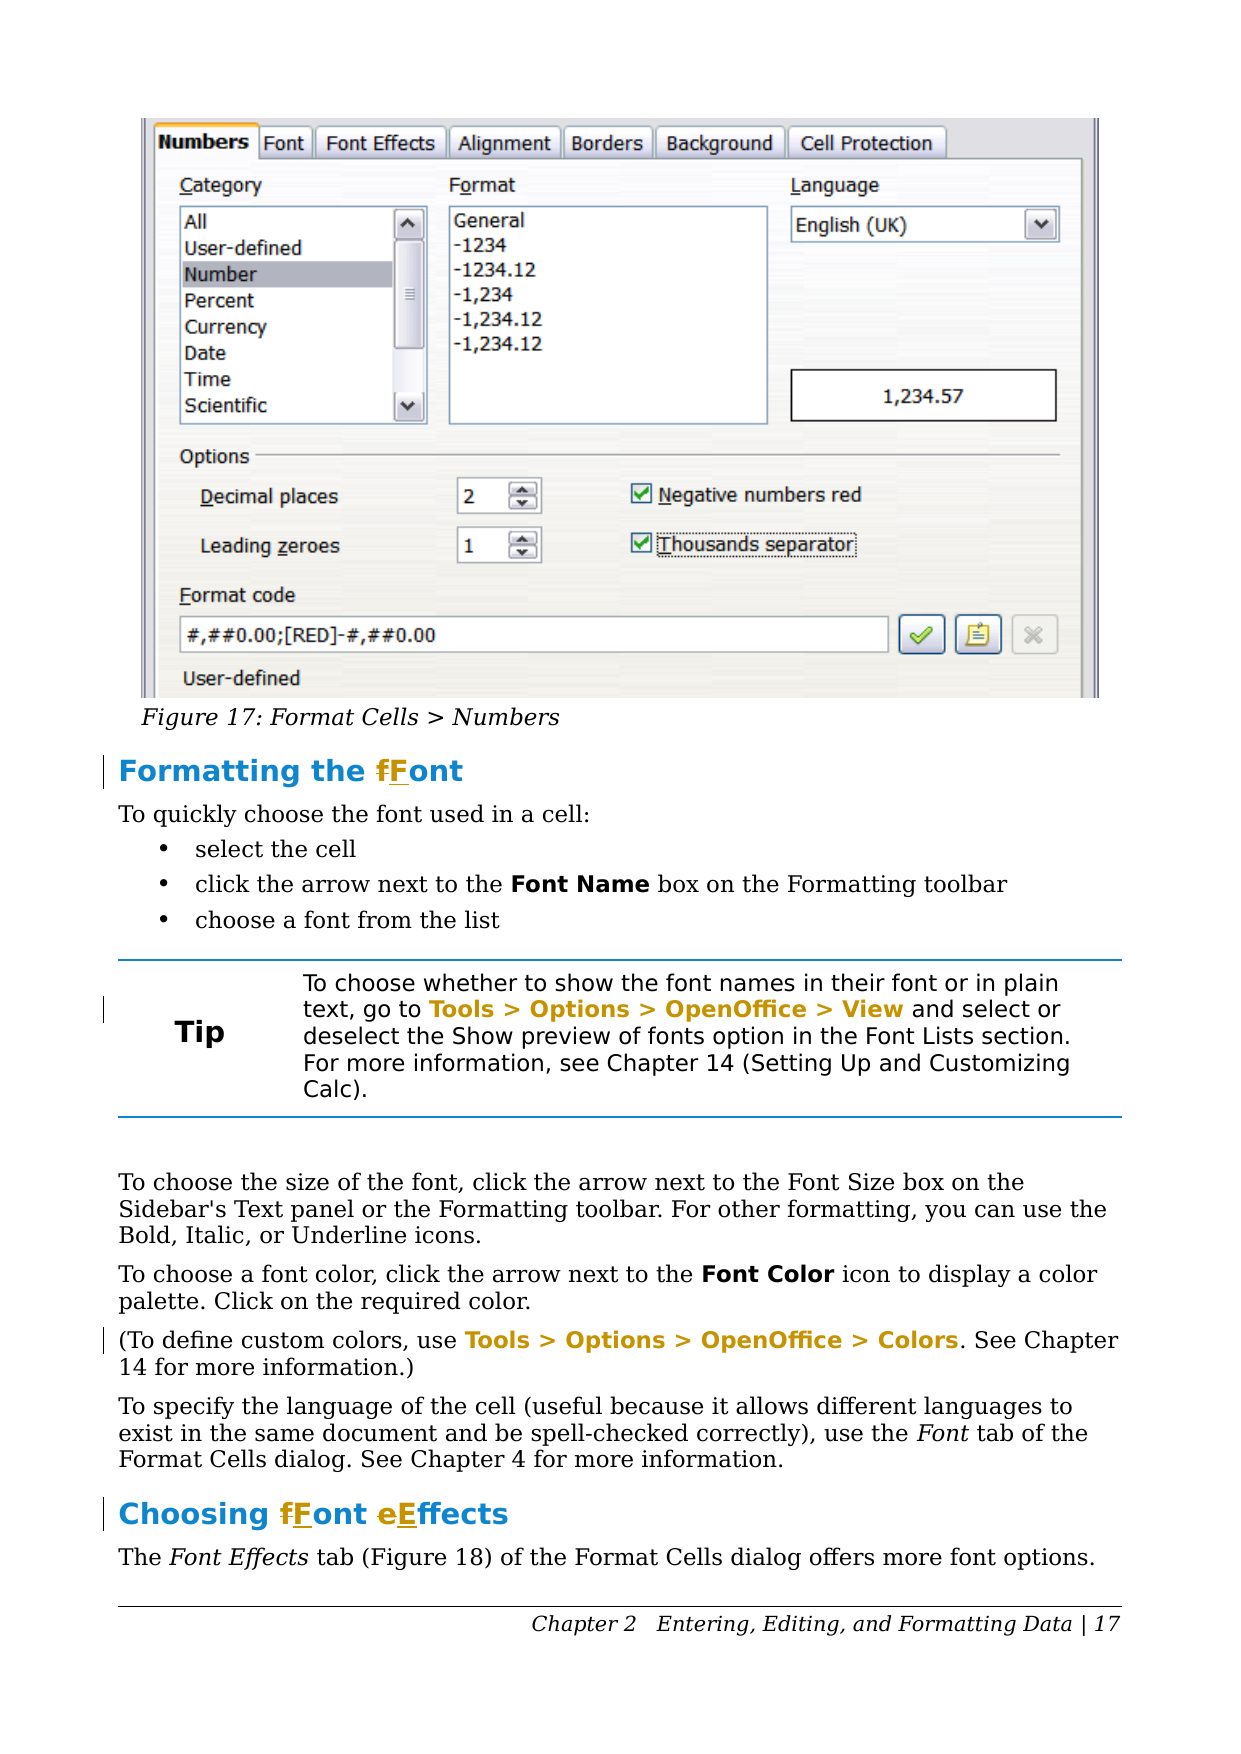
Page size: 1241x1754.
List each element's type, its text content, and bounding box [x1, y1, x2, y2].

subtitle Formatting the Font [118, 754, 1122, 788]
subtitle Choosing Font Effects [118, 1497, 1122, 1531]
list choose a font from the list [156, 905, 1122, 934]
text To choose the size of the font, click the arrow next to the Font Size box on the Sidebar's Text panel or the Formatting toolbar. For other formatting, you can use the Bold, Italic, or Underline icons. [118, 1169, 1122, 1249]
table_header To choose whether to show the font names in their font or in plain text, go to Tools > Options > OpenOffice > View and select or deselect the Show preview of fonts option in the Font Lists section. For more information, see Chapter 14 (Setting Up and Customizing Calc). [281, 961, 1122, 1116]
list click the arrow next to the Font Name box on the Formatting toolbar [156, 869, 1122, 899]
text To specify the language of the cell (useful because it allows different languages to exist in the same document and be spell-checked correctly), use the Font tab of the Format Cells dialog. See Chapter 4 for more information. [118, 1393, 1122, 1473]
text To choose a font color, click the arrow next to the Font Color icon to display a color palette. Click on the required color. [118, 1261, 1122, 1315]
text The Font Effects tab (Figure 18) of the Format Cells dialog offers more font options. [118, 1544, 1122, 1570]
text Figure 17: Format Cells > Numbers [141, 704, 1099, 730]
text (To define custom colors, use Tools > Options > OpenOffice > Colors. See Chapter 14 for more information.) [118, 1327, 1122, 1381]
list To quickly choose the font used in a cell: [118, 801, 1122, 828]
picture [141, 118, 1099, 698]
table_header Tip [118, 961, 281, 1116]
list select the cell [156, 834, 1122, 863]
